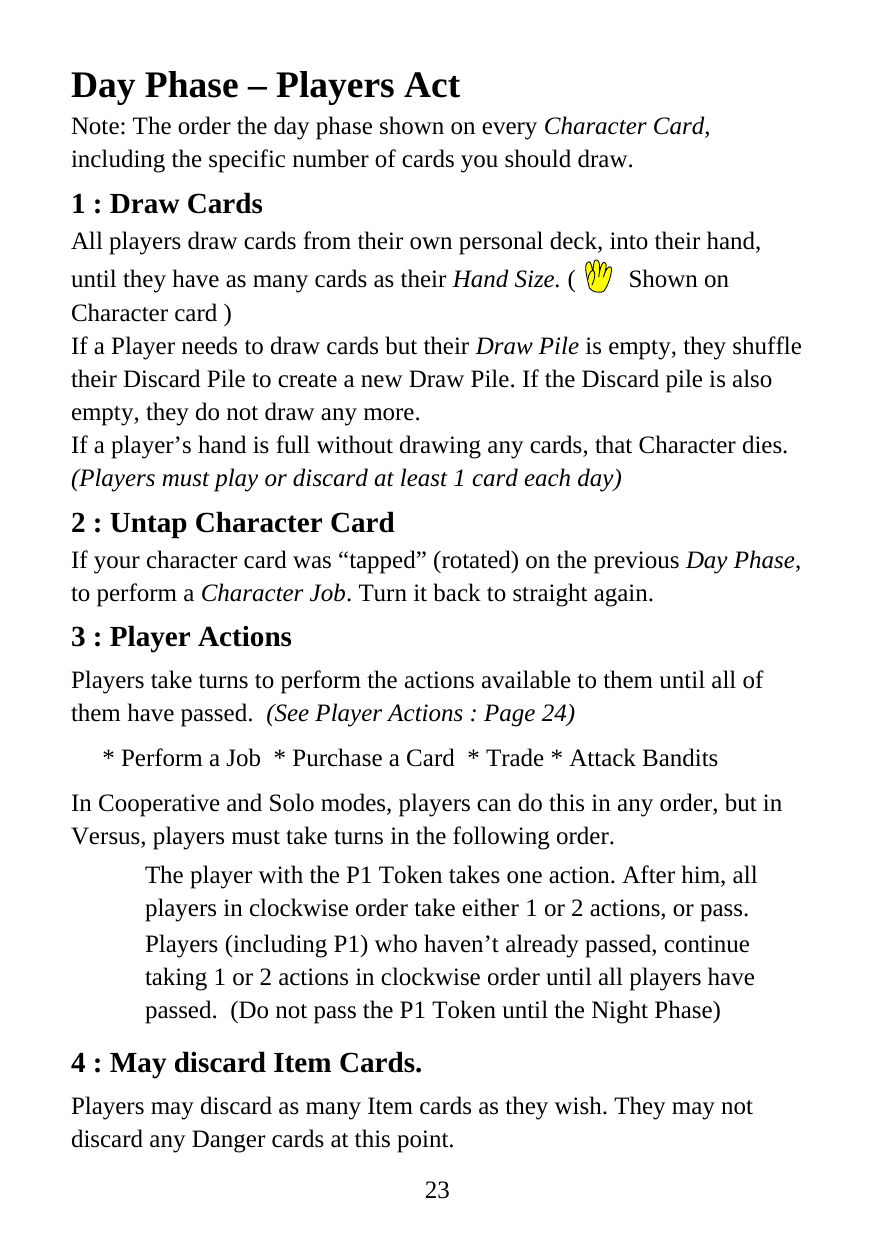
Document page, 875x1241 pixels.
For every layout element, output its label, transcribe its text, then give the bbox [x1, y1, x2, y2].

text Players may discard as many Item cards as they wish. They may not discard any Danger cards at this point. [71, 1091, 803, 1153]
text In Cooperative and Solo modes, players can do this in any order, but in Versus, players must take turns in the following order. [71, 788, 803, 850]
text If a player’s hand is full without drawing any cards, that Character dies. (Players must play or discard at least 1 card each day) [71, 430, 803, 492]
text If your character card was “tapped” (rotated) on the previous Day Phase, to perform a Character Job. Turn it back to straight again. [71, 545, 803, 607]
text If a Player needs to draw cards but their Draw Pile is empty, they shuffle their Discard Pile to create a new Draw Pile. If the Discard pile is also empty, they do not draw any more. [71, 331, 803, 426]
text All players draw cards from their own personal deck, into their hand, until they have as many cards as their Hand Size. ( Shown on Character card ) [71, 226, 803, 327]
subtitle 4 : May discard Item Cards. [71, 1045, 803, 1079]
text Players (including P1) who haven’t already passed, continue taking 1 or 2 actions in clockwise order until all players have passed. (Do not pass the P1 Token until the Night Phase) [145, 929, 803, 1024]
subtitle 1 : Draw Cards [71, 186, 803, 219]
text * Perform a Job * Purchase a Card * Trade * Attack Bandits [71, 743, 803, 772]
text The player with the P1 Token takes one action. After him, all players in clockwise order take either 1 or 2 actions, or pass. [145, 860, 803, 922]
text Note: The order the day phase shown on every Character Card, including the specific number of cards you should draw. [71, 111, 803, 173]
subtitle 2 : Untap Character Card [71, 505, 803, 538]
subtitle Day Phase – Players Act [71, 62, 803, 105]
subtitle 3 : Player Actions [71, 619, 803, 653]
text Players take turns to perform the actions available to them until all of them have passed. (See Player Actions : Page 24) [71, 666, 803, 727]
